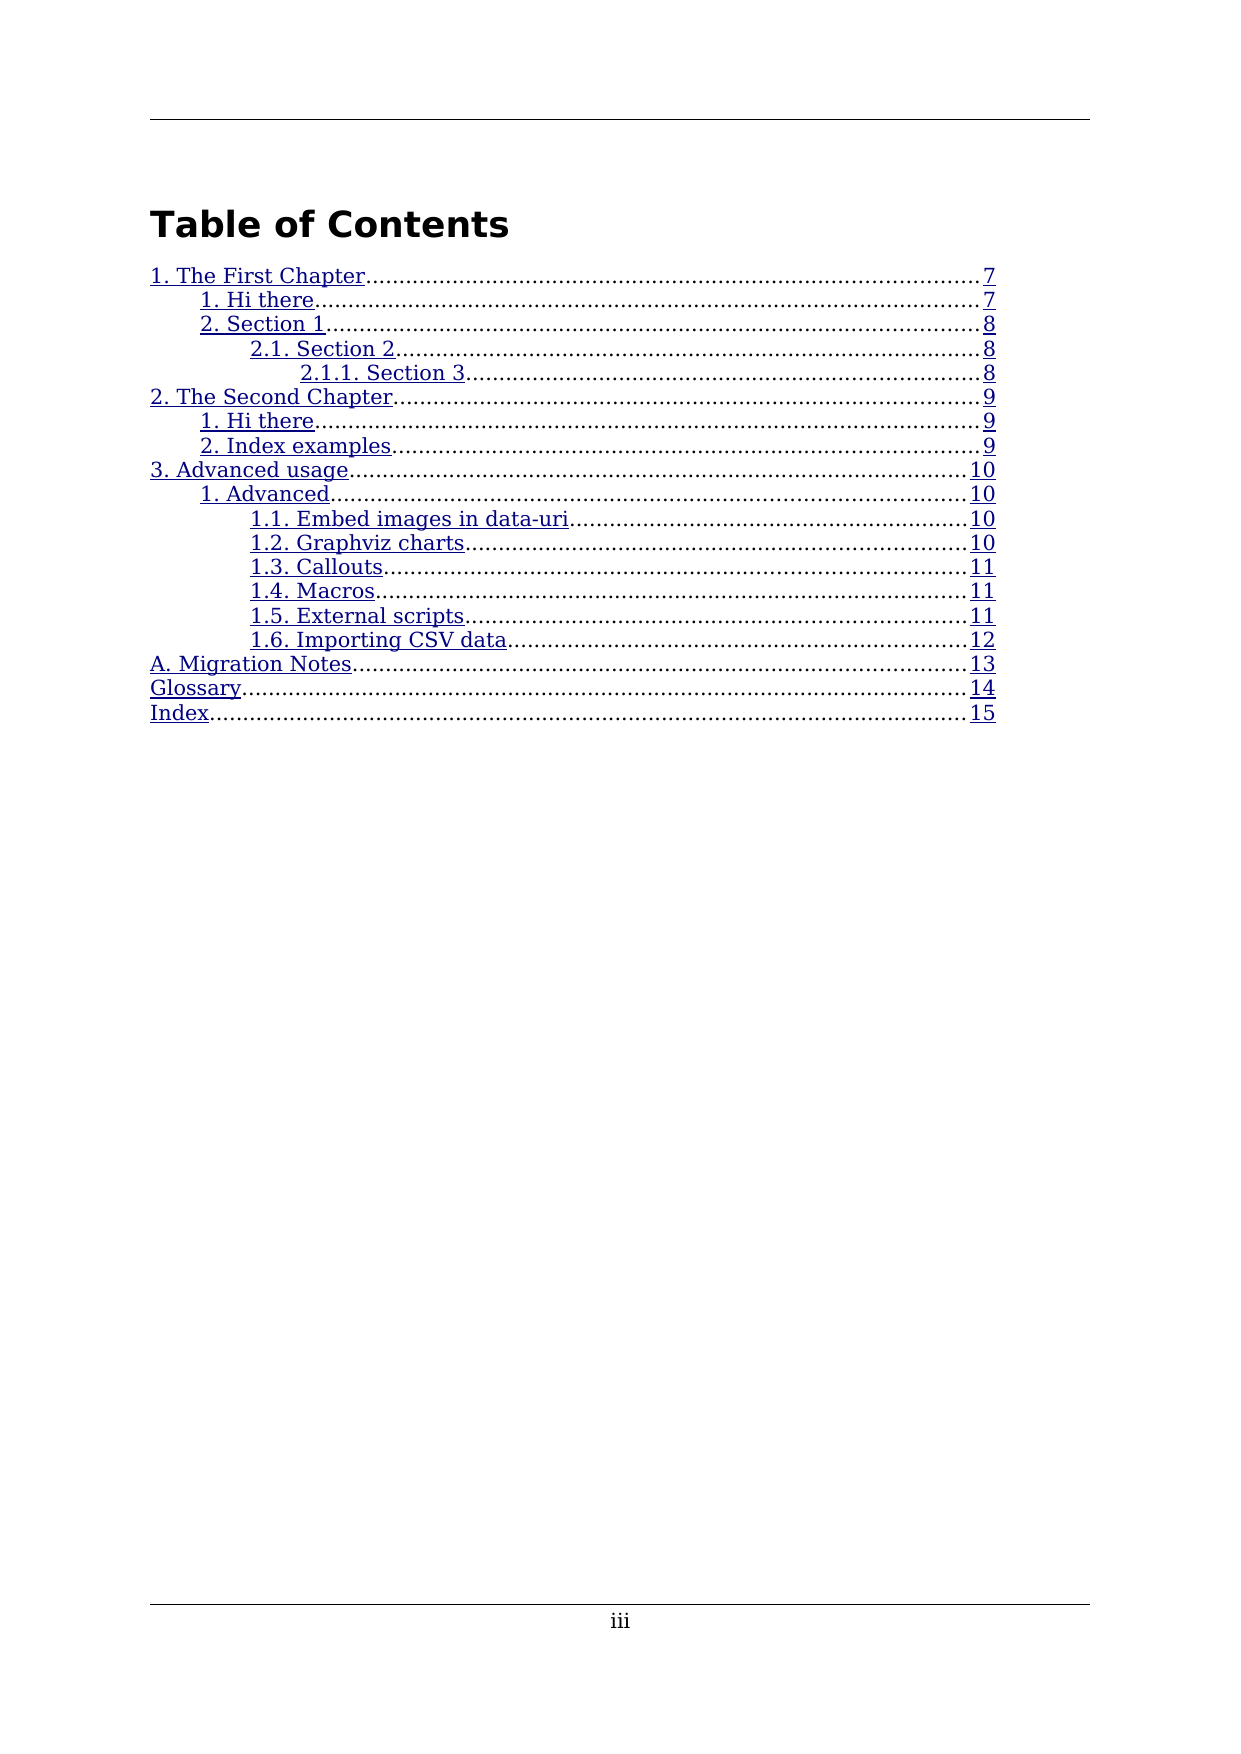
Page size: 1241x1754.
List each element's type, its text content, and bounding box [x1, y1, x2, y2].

text 2. The Second Chapter 0 [150, 385, 1040, 409]
text 1. Advanced 0 [200, 482, 1040, 507]
text 2.1. Section 2 0 [250, 337, 1040, 361]
text Index 0 [150, 701, 1040, 725]
text Glossary 0 [150, 676, 1040, 701]
text 1.2. Graphviz charts 0 [250, 531, 1040, 555]
text 1.5. External scripts 0 [250, 604, 1040, 628]
text 2. Section 1 0 [200, 312, 1040, 337]
text 1.6. Importing CSV data 0 [250, 628, 1040, 652]
text 1. Hi there 0 [200, 288, 1040, 312]
text A. Migration Notes 0 [150, 652, 1040, 676]
text 2.1.1. Section 3 0 [300, 361, 1040, 385]
text 1.4. Macros 0 [250, 579, 1040, 604]
text 1.3. Callouts 0 [250, 555, 1040, 579]
text 1.1. Embed images in data-uri 0 [250, 507, 1040, 531]
text Table of Contents [150, 204, 1090, 246]
text 1. The First Chapter 0 [150, 264, 1040, 288]
text 1. Hi there 0 [200, 409, 1040, 434]
text 3. Advanced usage 0 [150, 458, 1040, 482]
text 2. Index examples 0 [200, 434, 1040, 458]
